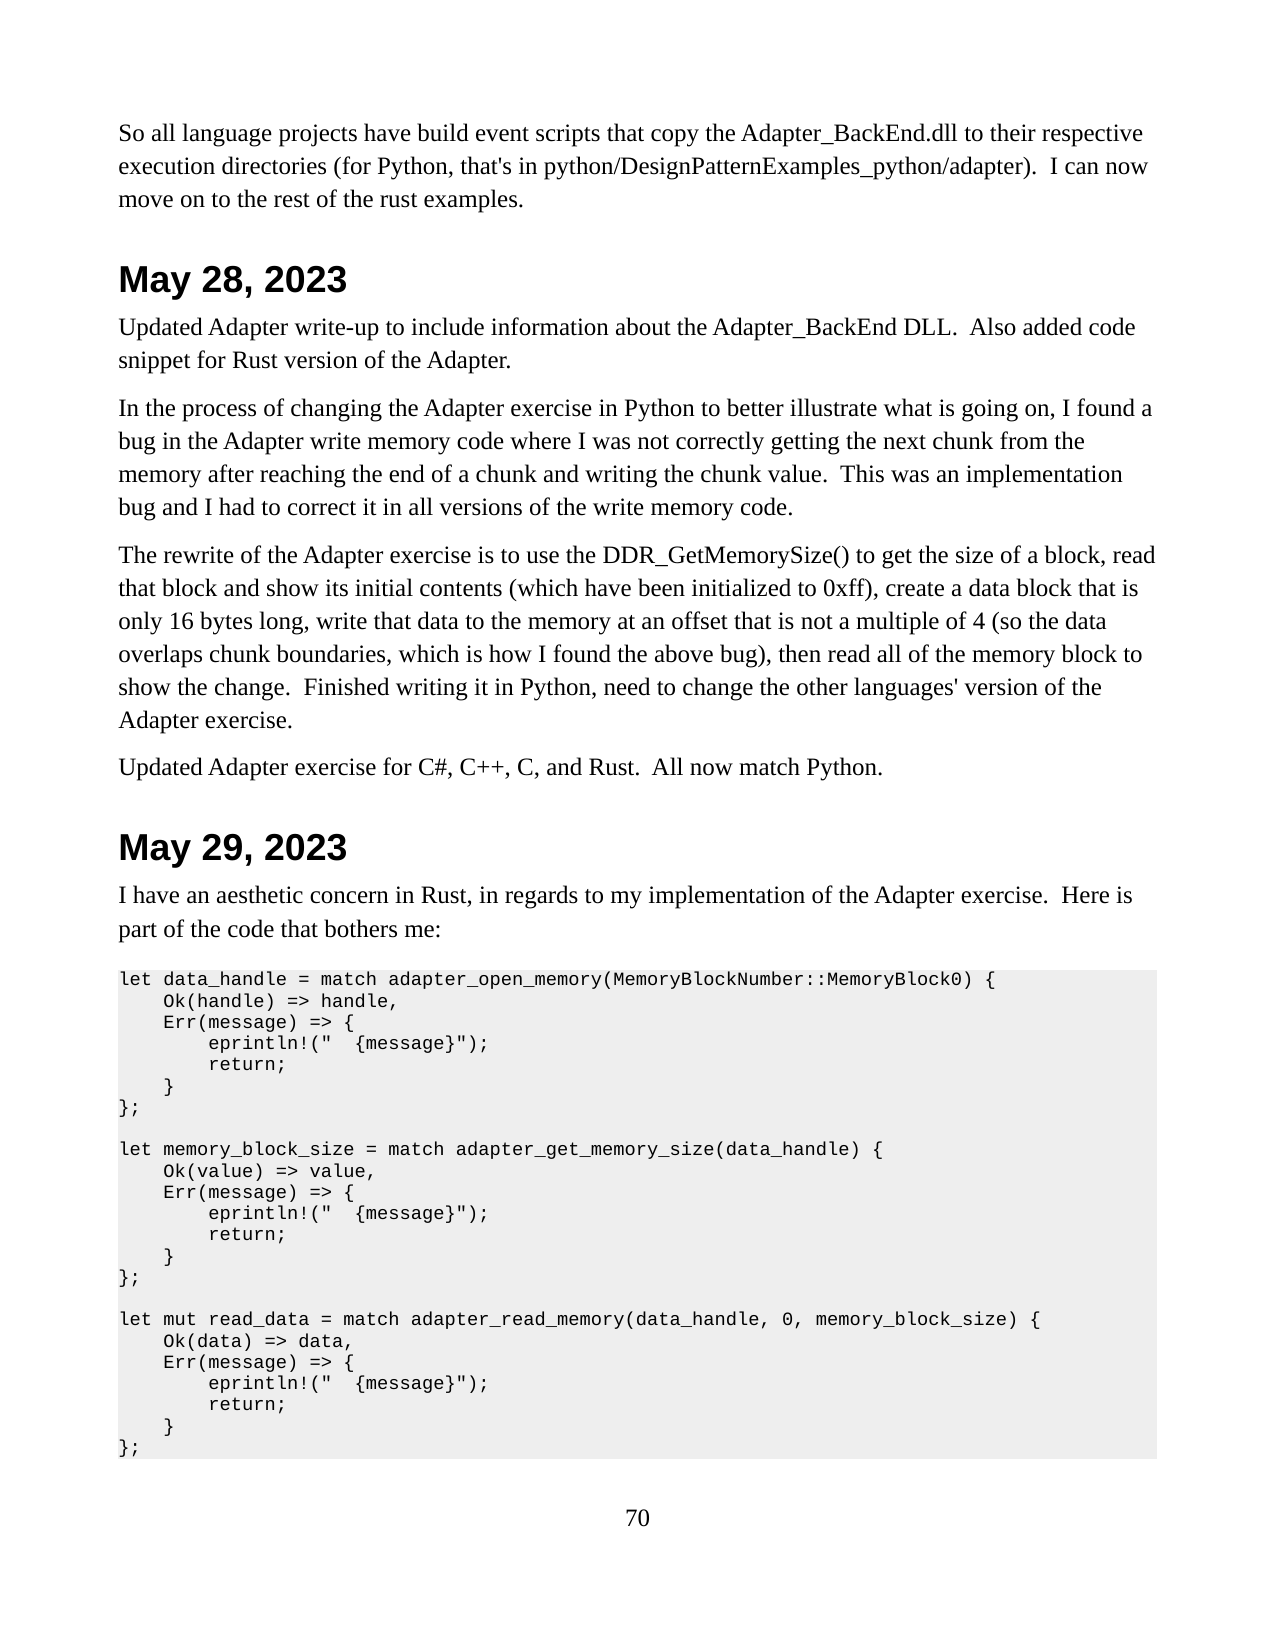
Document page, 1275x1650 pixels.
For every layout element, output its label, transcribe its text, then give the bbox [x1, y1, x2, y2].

text Ok(data) => data, [118, 1331, 1157, 1353]
text Updated Adapter write-up to include information about the Adapter_BackEnd DLL. Also added code snippet for Rust version of the Adapter. [118, 312, 1157, 374]
text eprintln!(" {message}"); [118, 1034, 1157, 1055]
subtitle May 28, 2023 [118, 257, 1157, 300]
text } [118, 1246, 1157, 1268]
text }; [118, 1268, 1157, 1289]
text } [118, 1076, 1157, 1098]
text The rewrite of the Adapter exercise is to use the DDR_GetMemorySize() to get the size of a block, read that block and show its initial contents (which have been initialized to 0xff), create a data block that is only 16 bytes long, write that data to the memory at an offset that is not a multiple of 4 (so the data overlaps chunk boundaries, which is how I found the above bug), then read all of the memory block to show the change. Finished writing it in Python, need to change the other languages' version of the Adapter exercise. [118, 540, 1157, 733]
text let data_handle = match adapter_open_memory(MemoryBlockNumber::MemoryBlock0) { [118, 970, 1157, 991]
text Ok(value) => value, [118, 1161, 1157, 1183]
text Updated Adapter exercise for C#, C++, C, and Rust. All now match Python. [118, 752, 1157, 781]
text }; [118, 1438, 1157, 1459]
text Err(message) => { [118, 1353, 1157, 1374]
text return; [118, 1055, 1157, 1076]
text So all language projects have build event scripts that copy the Adapter_BackEnd.dll to their respective execution directories (for Python, that's in python/DesignPatternExamples_python/adapter). I can now move on to the rest of the rust examples. [118, 118, 1157, 213]
text let mut read_data = match adapter_read_memory(data_handle, 0, memory_block_size) { [118, 1310, 1157, 1331]
text Err(message) => { [118, 1183, 1157, 1204]
text return; [118, 1225, 1157, 1246]
text let memory_block_size = match adapter_get_memory_size(data_handle) { [118, 1140, 1157, 1161]
text Err(message) => { [118, 1013, 1157, 1034]
subtitle May 29, 2023 [118, 825, 1157, 868]
text Ok(handle) => handle, [118, 991, 1157, 1013]
text I have an aesthetic concern in Rust, in regards to my implementation of the Adapter exercise. Here is part of the code that bothers me: [118, 881, 1157, 942]
text eprintln!(" {message}"); [118, 1374, 1157, 1395]
text eprintln!(" {message}"); [118, 1204, 1157, 1225]
text In the process of changing the Adapter exercise in Python to better illustrate what is going on, I found a bug in the Adapter write memory code where I was not correctly getting the next chunk from the memory after reaching the end of a chunk and writing the chunk value. This was an implementation bug and I had to correct it in all versions of the write memory code. [118, 393, 1157, 521]
text return; [118, 1395, 1157, 1416]
text }; [118, 1098, 1157, 1119]
text } [118, 1416, 1157, 1438]
